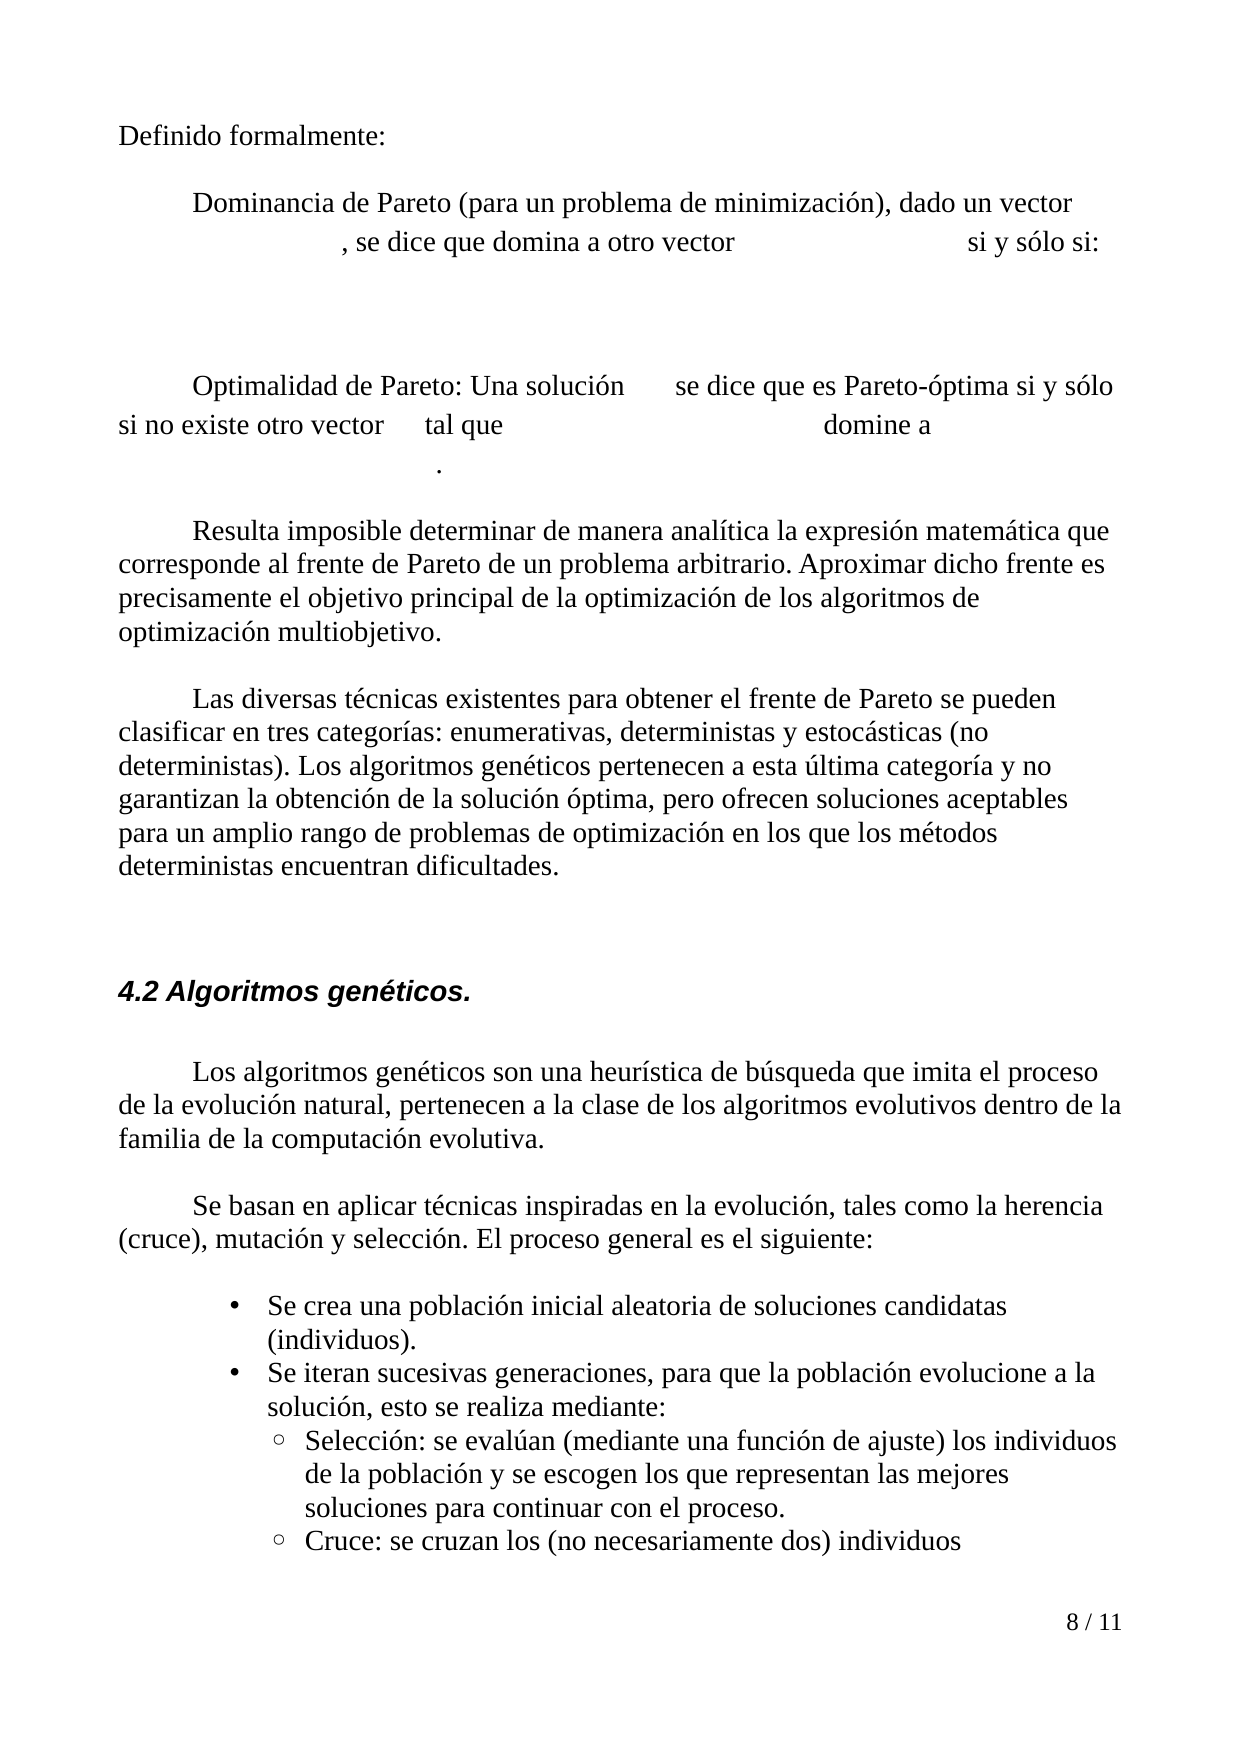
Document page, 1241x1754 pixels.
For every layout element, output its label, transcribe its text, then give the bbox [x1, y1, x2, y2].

list Cruce: se cruzan los (no necesariamente dos) individuos [267, 1523, 1122, 1557]
text Las diversas técnicas existentes para obtener el frente de Pareto se pueden clasificar en tres categorías: enumerativas, deterministas y estocásticas (no deterministas). Los algoritmos genéticos pertenecen a esta última categoría y no garantizan la obtención de la solución óptima, pero ofrecen soluciones aceptables para un amplio rango de problemas de optimización en los que los métodos deterministas encuentran dificultades. [118, 681, 1122, 882]
text Resulta imposible determinar de manera analítica la expresión matemática que corresponde al frente de Pareto de un problema arbitrario. Aproximar dicho frente es precisamente el objetivo principal de la optimización de los algoritmos de optimización multiobjetivo. [118, 513, 1122, 647]
list Se iteran sucesivas generaciones, para que la población evolucione a la solución, esto se realiza mediante: [229, 1356, 1122, 1423]
text Dominancia de Pareto (para un problema de minimización), dado un vector , se dice que domina a otro vector si y sólo si: [118, 185, 1122, 258]
text Definido formalmente: [118, 118, 1122, 152]
list Selección: se evalúan (mediante una función de ajuste) los individuos de la población y se escogen los que representan las mejores soluciones para continuar con el proceso. [267, 1423, 1122, 1523]
subtitle 4.2 Algoritmos genéticos. [118, 974, 1122, 1008]
list Se crea una población inicial aleatoria de soluciones candidatas (individuos). [229, 1288, 1122, 1356]
text Se basan en aplicar técnicas inspiradas en la evolución, tales como la herencia (cruce), mutación y selección. El proceso general es el siguiente: [118, 1188, 1122, 1255]
text Optimalidad de Pareto: Una solución se dice que es Pareto-óptima si y sólo si no existe otro vector tal que domine a . [118, 368, 1122, 479]
text Los algoritmos genéticos son una heurística de búsqueda que imita el proceso de la evolución natural, pertenecen a la clase de los algoritmos evolutivos dentro de la familia de la computación evolutiva. [118, 1054, 1122, 1154]
